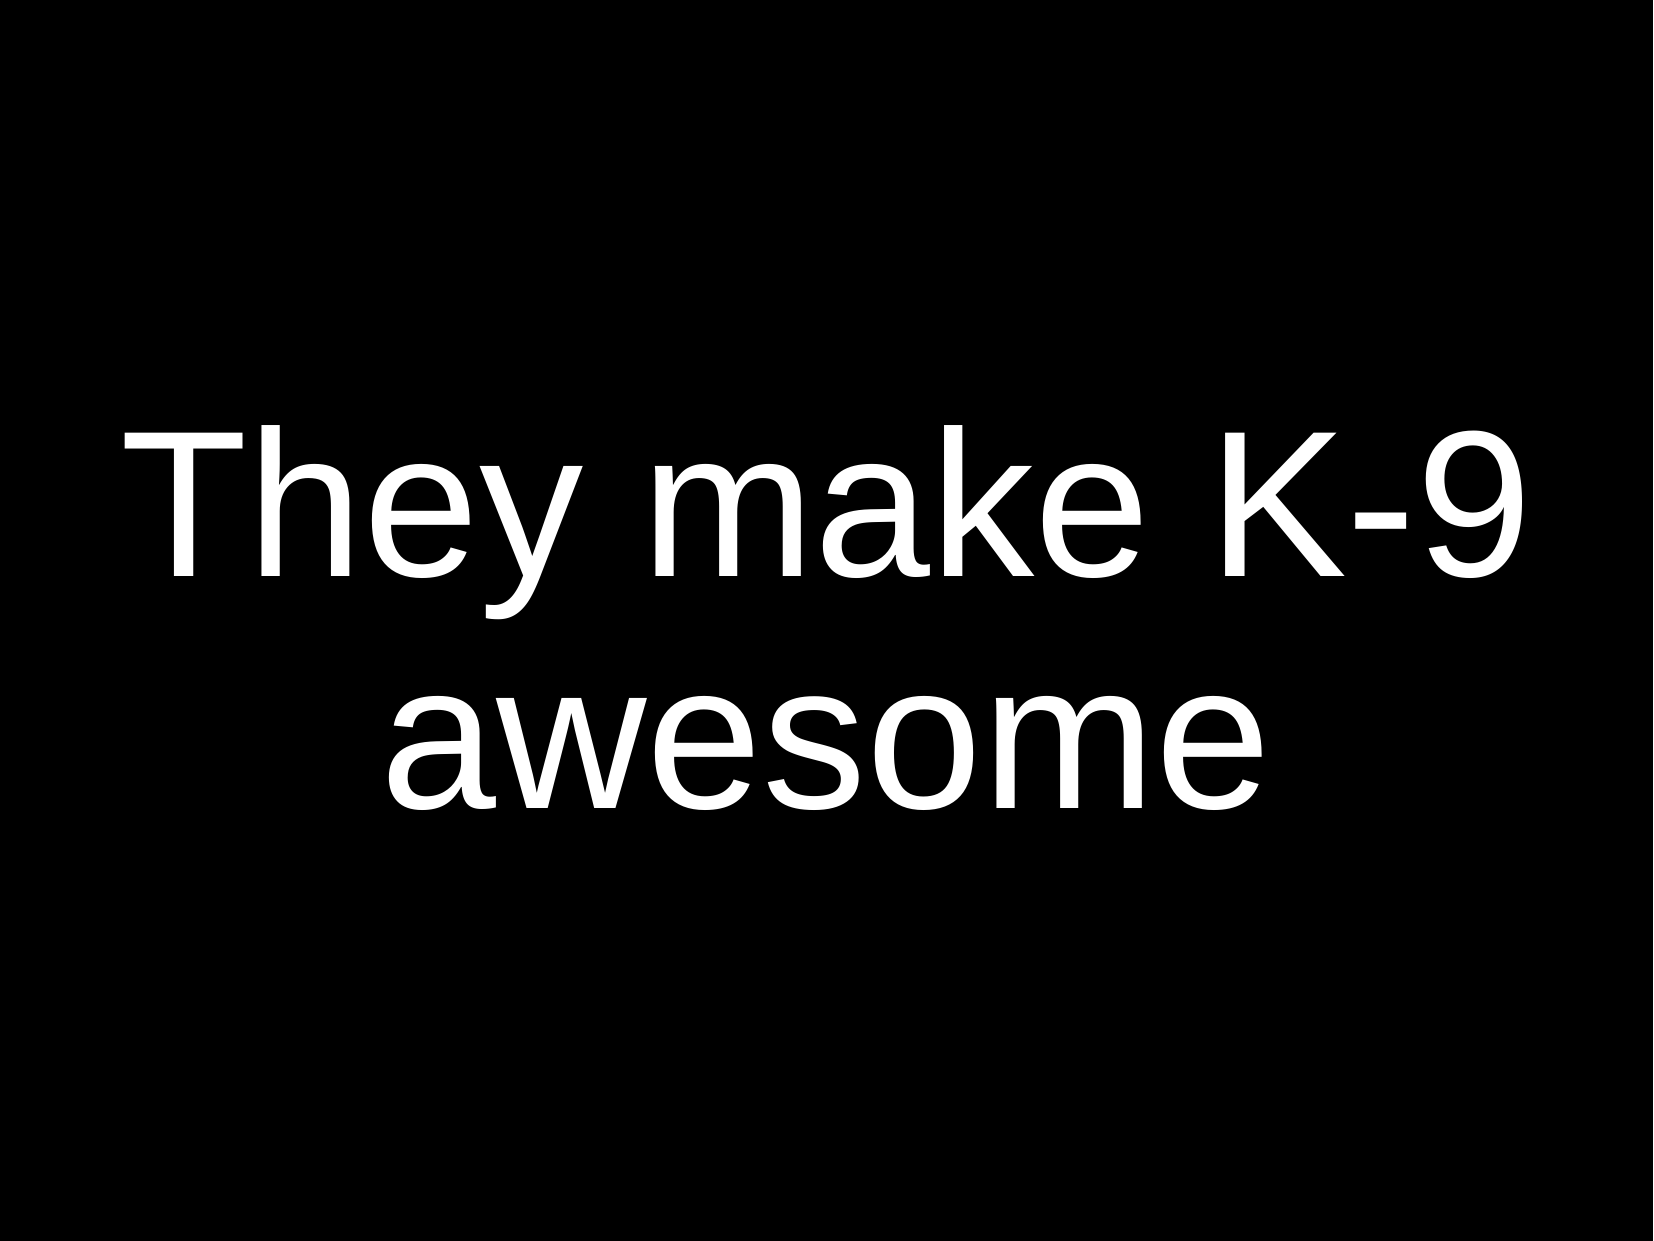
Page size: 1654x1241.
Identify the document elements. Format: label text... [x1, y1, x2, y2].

title They make K-9 awesome [82, 101, 1571, 1140]
